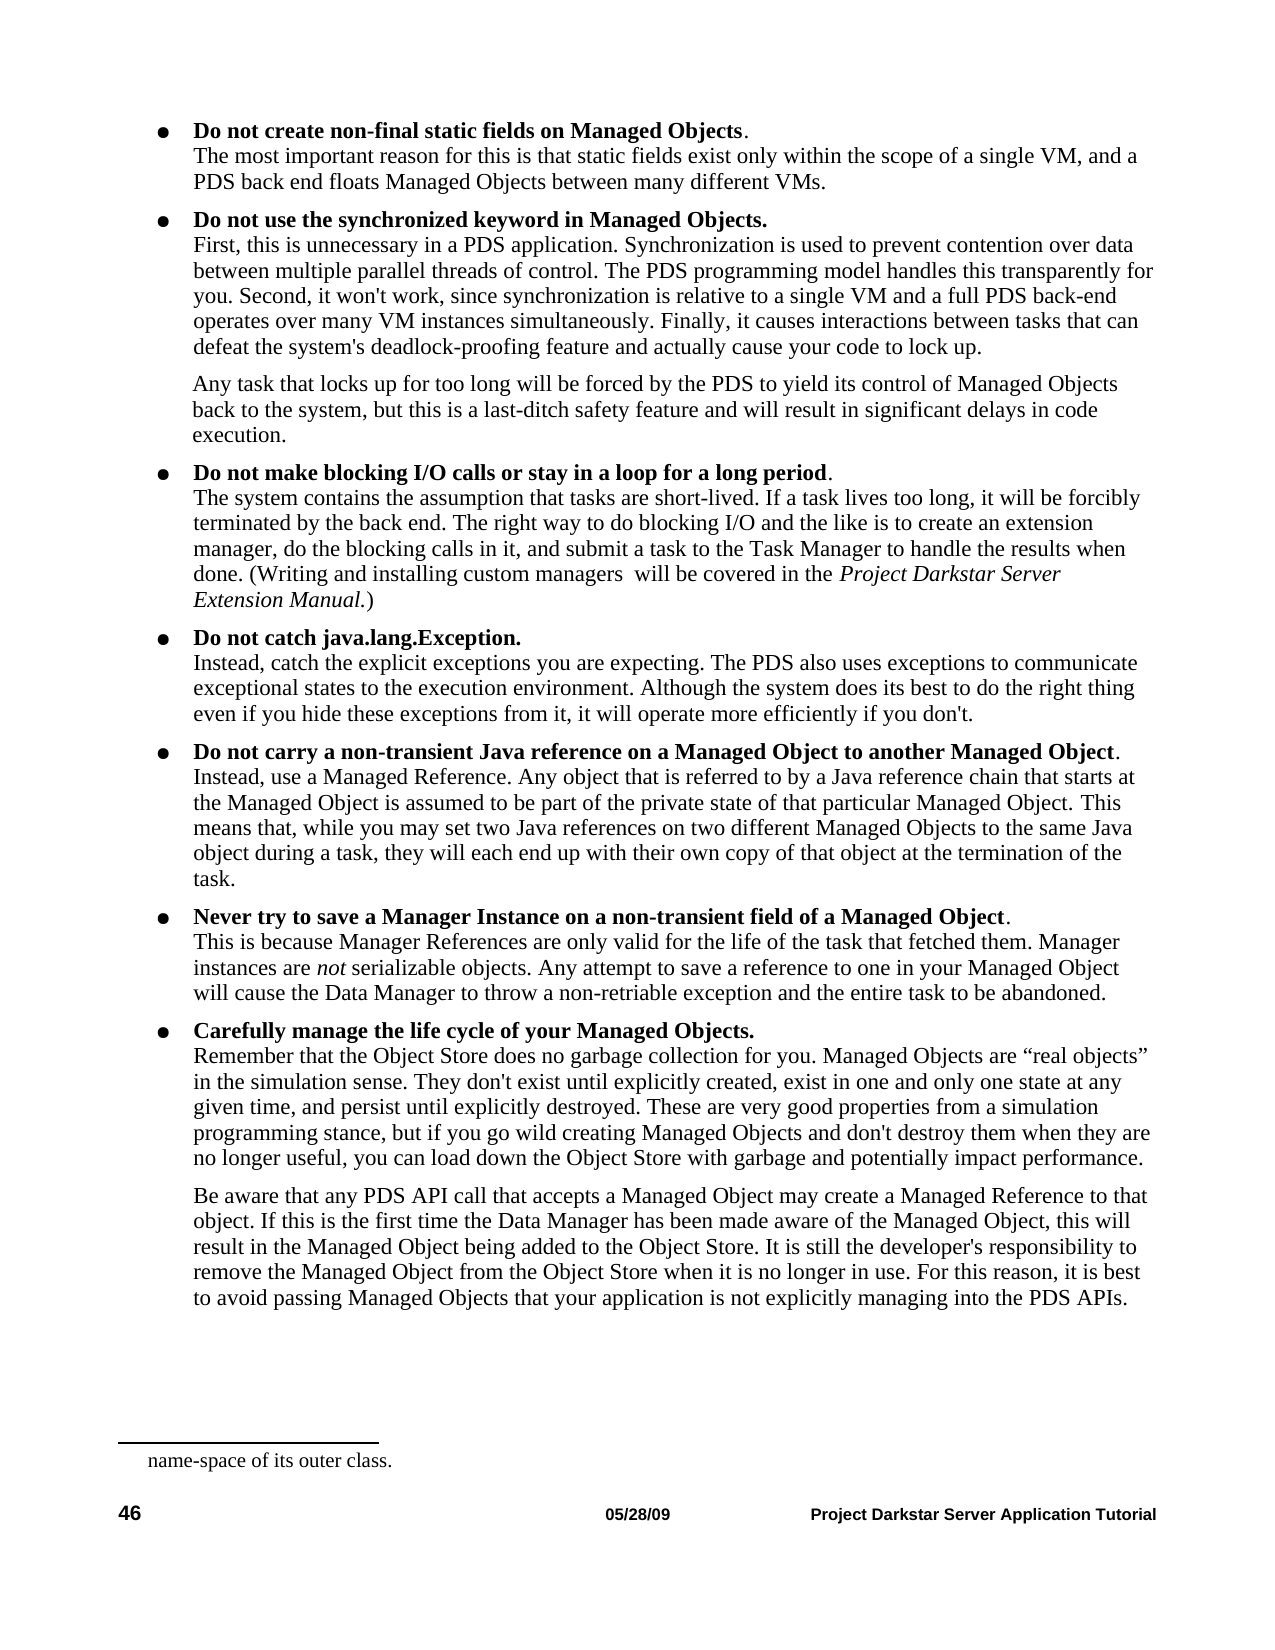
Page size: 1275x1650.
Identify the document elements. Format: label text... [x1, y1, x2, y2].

list Do not carry a non-transient Java reference on a Managed Object to another Managed Object. Instead, use a Managed Reference. Any object that is referred to by a Java reference chain that starts at the Managed Object is assumed to be part of the private state of that particular Managed Object. This means that, while you may set two Java references on two different Managed Objects to the same Java object during a task, they will each end up with their own copy of that object at the termination of the task. [156, 739, 1157, 891]
list Do not use the synchronized keyword in Managed Objects. First, this is unnecessary in a PDS application. Synchronization is used to prevent contention over data between multiple parallel threads of control. The PDS programming model handles this transparently for you. Second, it won't work, since synchronization is relative to a single VM and a full PDS back-end operates over many VM instances simultaneously. Finally, it causes interactions between tasks that can defeat the system's deadlock-proofing feature and actually cause your code to lock up. [156, 207, 1157, 359]
list Do not create non-final static fields on Managed Objects. The most important reason for this is that static fields exist only within the scope of a single VM, and a PDS back end floats Managed Objects between many different VMs. [156, 118, 1157, 194]
list name-space of its outer class. [118, 1449, 1157, 1472]
text Any task that locks up for too long will be forced by the PDS to yield its control of Managed Objects back to the system, but this is a last-ditch safety feature and will result in significant delays in code execution. [192, 371, 1157, 448]
list Never try to save a Manager Instance on a non-transient field of a Managed Object. This is because Manager References are only valid for the life of the task that fetched them. Manager instances are not serializable objects. Any attempt to save a reference to one in your Managed Object will cause the Data Manager to throw a non-retriable exception and the entire task to be abandoned. [156, 904, 1157, 1005]
list Do not catch java.lang.Exception. Instead, catch the explicit exceptions you are expecting. The PDS also uses exceptions to communicate exceptional states to the execution environment. Although the system does its best to do the right thing even if you hide these exceptions from it, it will operate more efficiently if you don't. [156, 624, 1157, 726]
list Carefully manage the life cycle of your Managed Objects. Remember that the Object Store does no garbage collection for you. Managed Objects are “real objects” in the simulation sense. They don't exist until explicitly created, exist in one and only one state at any given time, and persist until explicitly destroyed. These are very good properties from a simulation programming stance, but if you go wild creating Managed Objects and don't destroy them when they are no longer useful, you can load down the Object Store with garbage and potentially impact performance. [156, 1018, 1157, 1170]
list Do not make blocking I/O calls or stay in a loop for a long period. The system contains the assumption that tasks are short-lived. If a task lives too long, it will be forcibly terminated by the back end. The right way to do blocking I/O and the like is to create an extension manager, do the blocking calls in it, and submit a task to the Task Manager to handle the results when done. (Writing and installing custom managers will be covered in the Project Darkstar Server Extension Manual.) [156, 459, 1157, 612]
list Be aware that any PDS API call that accepts a Managed Object may create a Managed Reference to that object. If this is the first time the Data Manager has been made aware of the Managed Object, this will result in the Managed Object being added to the Object Store. It is still the developer's responsibility to remove the Managed Object from the Object Store when it is no longer in use. For this reason, it is best to avoid passing Managed Objects that your application is not explicitly managing into the PDS APIs. [156, 1183, 1157, 1310]
